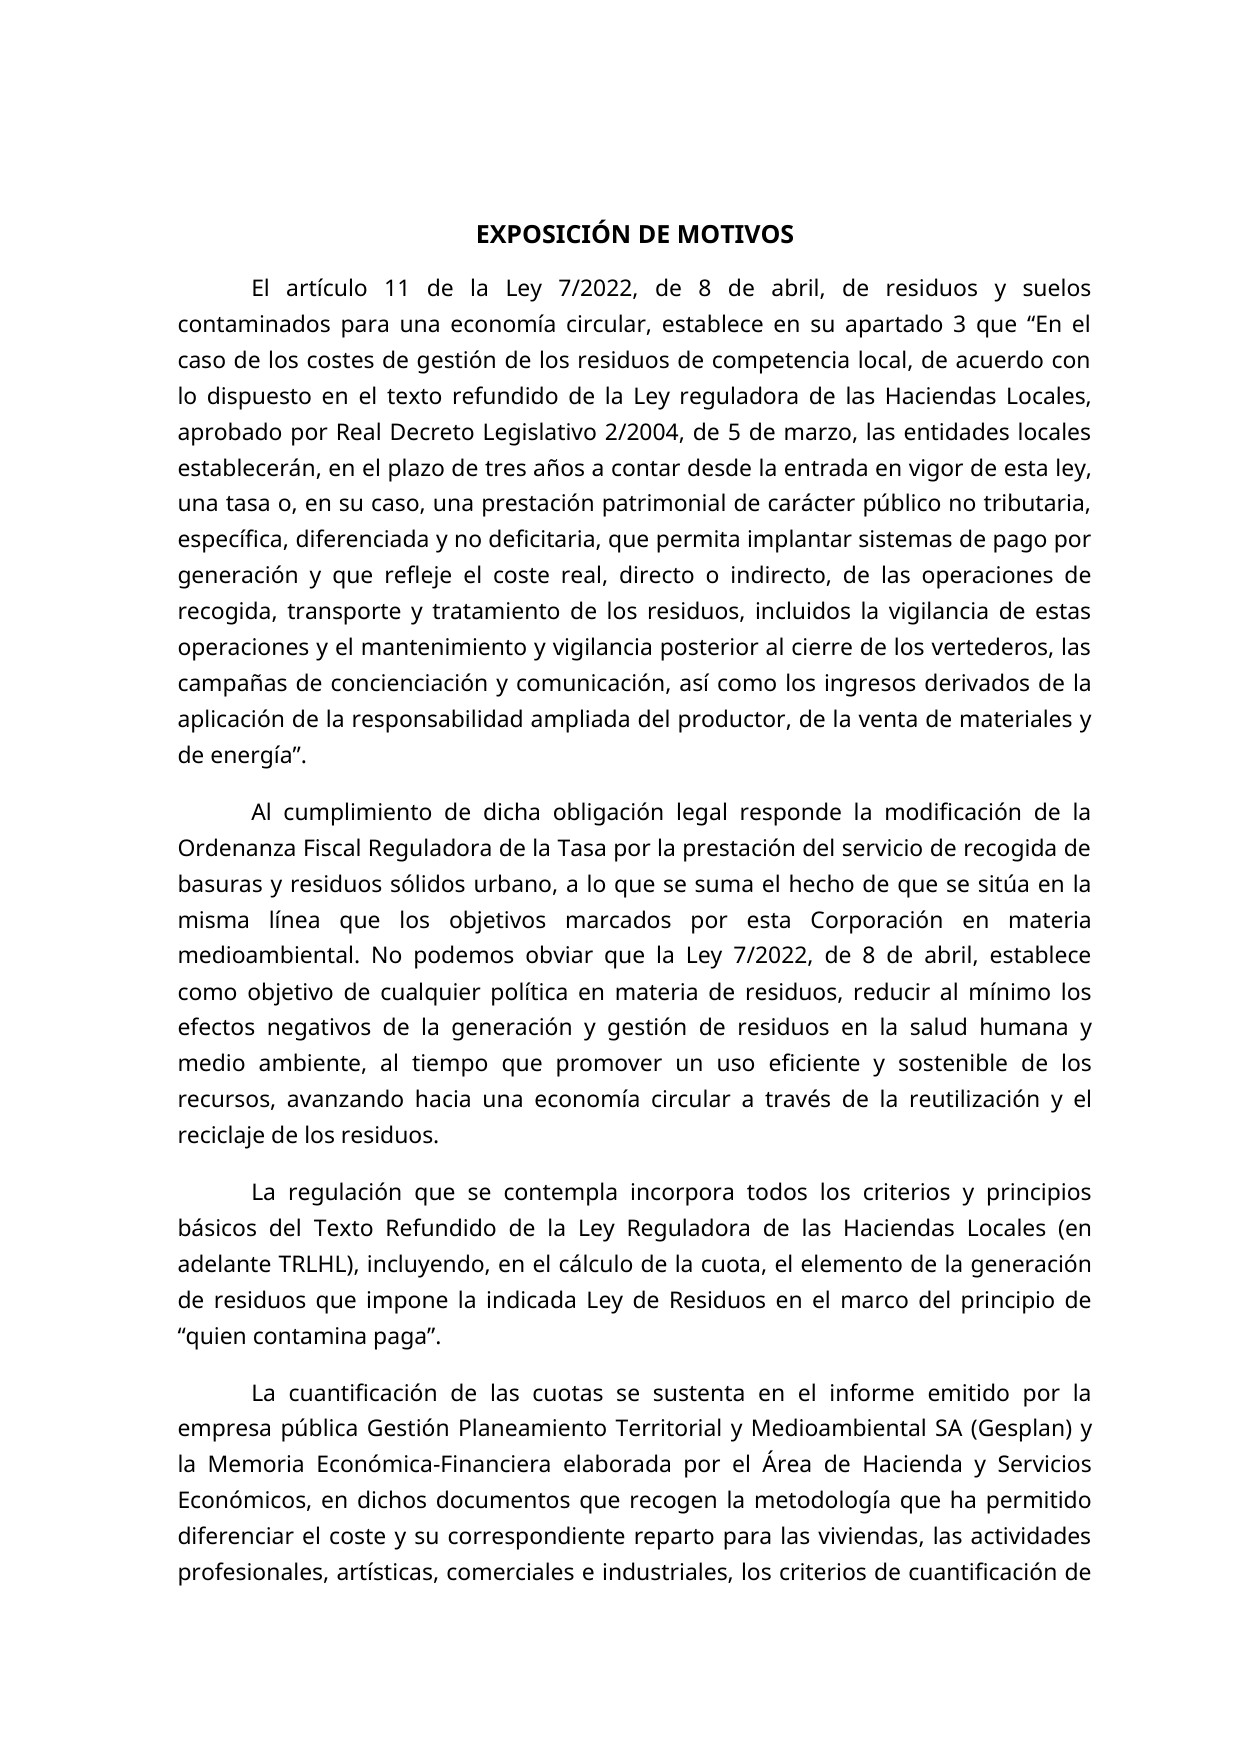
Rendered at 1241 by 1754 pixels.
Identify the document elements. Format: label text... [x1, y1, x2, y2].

text El artículo 11 de la Ley 7/2022, de 8 de abril, de residuos y suelos contaminados para una economía circular, establece en su apartado 3 que “En el caso de los costes de gestión de los residuos de competencia local, de acuerdo con lo dispuesto en el texto refundido de la Ley reguladora de las Haciendas Locales, aprobado por Real Decreto Legislativo 2/2004, de 5 de marzo, las entidades locales establecerán, en el plazo de tres años a contar desde la entrada en vigor de esta ley, una tasa o, en su caso, una prestación patrimonial de carácter público no tributaria, específica, diferenciada y no deficitaria, que permita implantar sistemas de pago por generación y que refleje el coste real, directo o indirecto, de las operaciones de recogida, transporte y tratamiento de los residuos, incluidos la vigilancia de estas operaciones y el mantenimiento y vigilancia posterior al cierre de los vertederos, las campañas de concienciación y comunicación, así como los ingresos derivados de la aplicación de la responsabilidad ampliada del productor, de la venta de materiales y de energía”. [177, 272, 1093, 770]
text La cuantificación de las cuotas se sustenta en el informe emitido por la empresa pública Gestión Planeamiento Territorial y Medioambiental SA (Gesplan) y la Memoria Económica-Financiera elaborada por el Área de Hacienda y Servicios Económicos, en dichos documentos que recogen la metodología que ha permitido diferenciar el coste y su correspondiente reparto para las viviendas, las actividades profesionales, artísticas, comerciales e industriales, los criterios de cuantificación de [177, 1376, 1093, 1587]
text La regulación que se contempla incorpora todos los criterios y principios básicos del Texto Refundido de la Ley Reguladora de las Haciendas Locales (en adelante TRLHL), incluyendo, en el cálculo de la cuota, el elemento de la generación de residuos que impone la indicada Ley de Residuos en el marco del principio de “quien contamina paga”. [177, 1176, 1093, 1351]
subtitle EXPOSICIÓN DE MOTIVOS [177, 217, 1093, 251]
text Al cumplimiento de dicha obligación legal responde la modificación de la Ordenanza Fiscal Reguladora de la Tasa por la prestación del servicio de recogida de basuras y residuos sólidos urbano, a lo que se suma el hecho de que se sitúa en la misma línea que los objetivos marcados por esta Corporación en materia medioambiental. No podemos obviar que la Ley 7/2022, de 8 de abril, establece como objetivo de cualquier política en materia de residuos, reducir al mínimo los efectos negativos de la generación y gestión de residuos en la salud humana y medio ambiente, al tiempo que promover un uso eficiente y sostenible de los recursos, avanzando hacia una economía circular a través de la reutilización y el reciclaje de los residuos. [177, 796, 1093, 1150]
